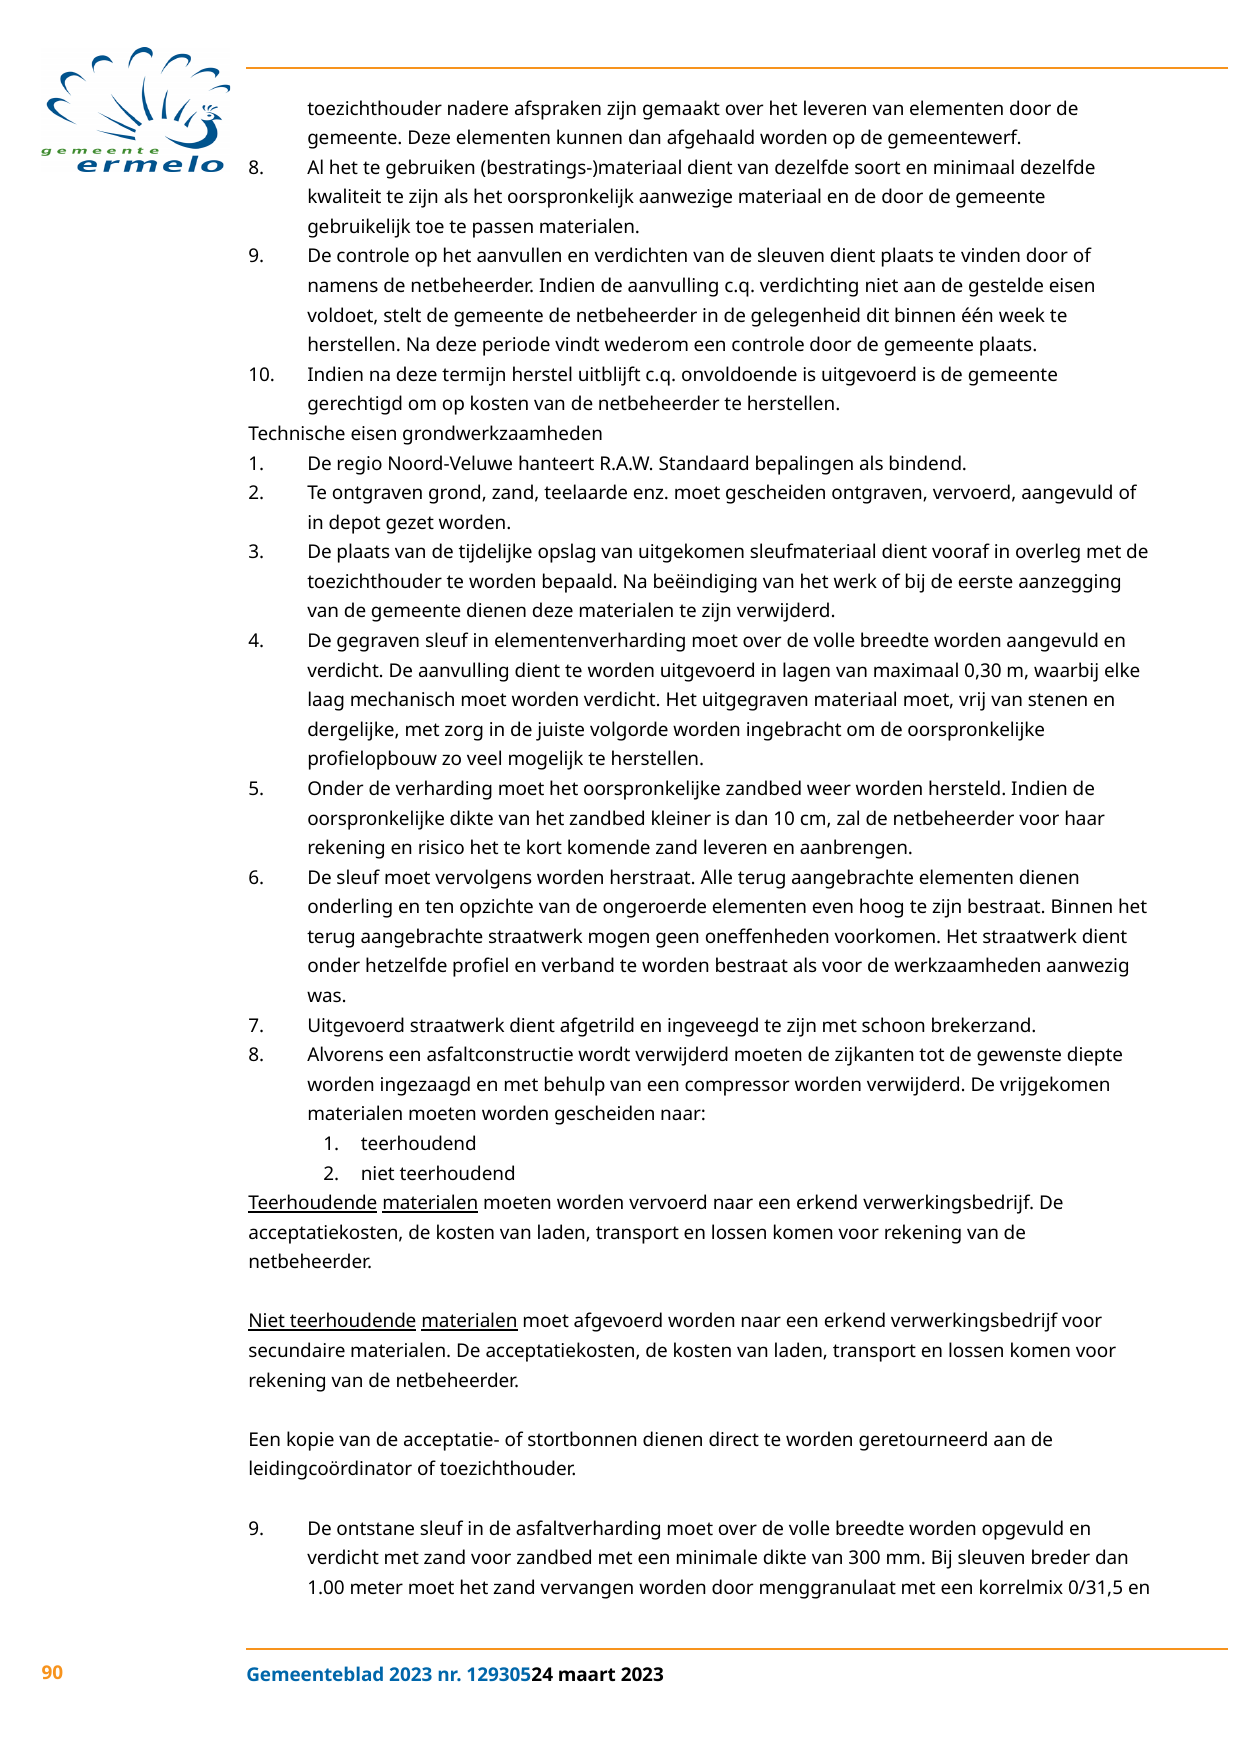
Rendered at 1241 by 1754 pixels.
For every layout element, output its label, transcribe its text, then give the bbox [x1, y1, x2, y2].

text Teerhoudende materialen moeten worden vervoerd naar een erkend verwerkingsbedrijf. De acceptatiekosten, de kosten van laden, transport en lossen komen voor rekening van de netbeheerder. [248, 1189, 1152, 1274]
list Onder de verharding moet het oorspronkelijke zandbed weer worden hersteld. Indien de oorspronkelijke dikte van het zandbed kleiner is dan 10 cm, zal de netbeheerder voor haar rekening en risico het te kort komende zand leveren en aanbrengen. [248, 775, 1152, 860]
text Een kopie van de acceptatie- of stortbonnen dienen direct te worden geretourneerd aan de leidingcoördinator of toezichthouder. [248, 1426, 1152, 1481]
list Indien na deze termijn herstel uitblijft c.q. onvoldoende is uitgevoerd is de gemeente gerechtigd om op kosten van de netbeheerder te herstellen. [248, 361, 1152, 416]
list De controle op het aanvullen en verdichten van de sleuven dient plaats te vinden door of namens de netbeheerder. Indien de aanvulling c.q. verdichting niet aan de gestelde eisen voldoet, stelt de gemeente de netbeheerder in de gelegenheid dit binnen één week te herstellen. Na deze periode vindt wederom een controle door de gemeente plaats. [248, 243, 1152, 357]
list Alvorens een asfaltconstructie wordt verwijderd moeten de zijkanten tot de gewenste diepte worden ingezaagd en met behulp van een compressor worden verwijderd. De vrijgekomen materialen moeten worden gescheiden naar: [248, 1041, 1152, 1126]
picture [41, 47, 231, 172]
list toezichthouder nadere afspraken zijn gemaakt over het leveren van elementen door de gemeente. Deze elementen kunnen dan afgehaald worden op de gemeentewerf. [248, 95, 1152, 150]
list Uitgevoerd straatwerk dient afgetrild en ingeveegd te zijn met schoon brekerzand. [248, 1012, 1152, 1038]
list niet teerhoudend [323, 1160, 1152, 1186]
list De sleuf moet vervolgens worden herstraat. Alle terug aangebrachte elementen dienen onderling en ten opzichte van de ongeroerde elementen even hoog te zijn bestraat. Binnen het terug aangebrachte straatwerk mogen geen oneffenheden voorkomen. Het straatwerk dient onder hetzelfde profiel en verband te worden bestraat als voor de werkzaamheden aanwezig was. [248, 864, 1152, 1008]
list Al het te gebruiken (bestratings-)materiaal dient van dezelfde soort en minimaal dezelfde kwaliteit te zijn als het oorspronkelijk aanwezige materiaal en de door de gemeente gebruikelijk toe te passen materialen. [248, 154, 1152, 239]
list De ontstane sleuf in de asfaltverharding moet over de volle breedte worden opgevuld en verdicht met zand voor zandbed met een minimale dikte van 300 mm. Bij sleuven breder dan 1.00 meter moet het zand vervangen worden door menggranulaat met een korrelmix 0/31,5 en [248, 1515, 1152, 1600]
text Niet teerhoudende materialen moet afgevoerd worden naar een erkend verwerkingsbedrijf voor secundaire materialen. De acceptatiekosten, de kosten van laden, transport en lossen komen voor rekening van de netbeheerder. [248, 1308, 1152, 1393]
list De plaats van de tijdelijke opslag van uitgekomen sleufmateriaal dient vooraf in overleg met de toezichthouder te worden bepaald. Na beëindiging van het werk of bij de eerste aanzegging van de gemeente dienen deze materialen te zijn verwijderd. [248, 538, 1152, 623]
list De regio Noord-Veluwe hanteert R.A.W. Standaard bepalingen als bindend. [248, 450, 1152, 476]
list teerhoudend [323, 1130, 1152, 1156]
list De gegraven sleuf in elementenverharding moet over de volle breedte worden aangevuld en verdicht. De aanvulling dient te worden uitgevoerd in lagen van maximaal 0,30 m, waarbij elke laag mechanisch moet worden verdicht. Het uitgegraven materiaal moet, vrij van stenen en dergelijke, met zorg in de juiste volgorde worden ingebracht om de oorspronkelijke profielopbouw zo veel mogelijk te herstellen. [248, 627, 1152, 771]
list Te ontgraven grond, zand, teelaarde enz. moet gescheiden ontgraven, vervoerd, aangevuld of in depot gezet worden. [248, 479, 1152, 535]
text Technische eisen grondwerkzaamheden [248, 420, 1152, 446]
